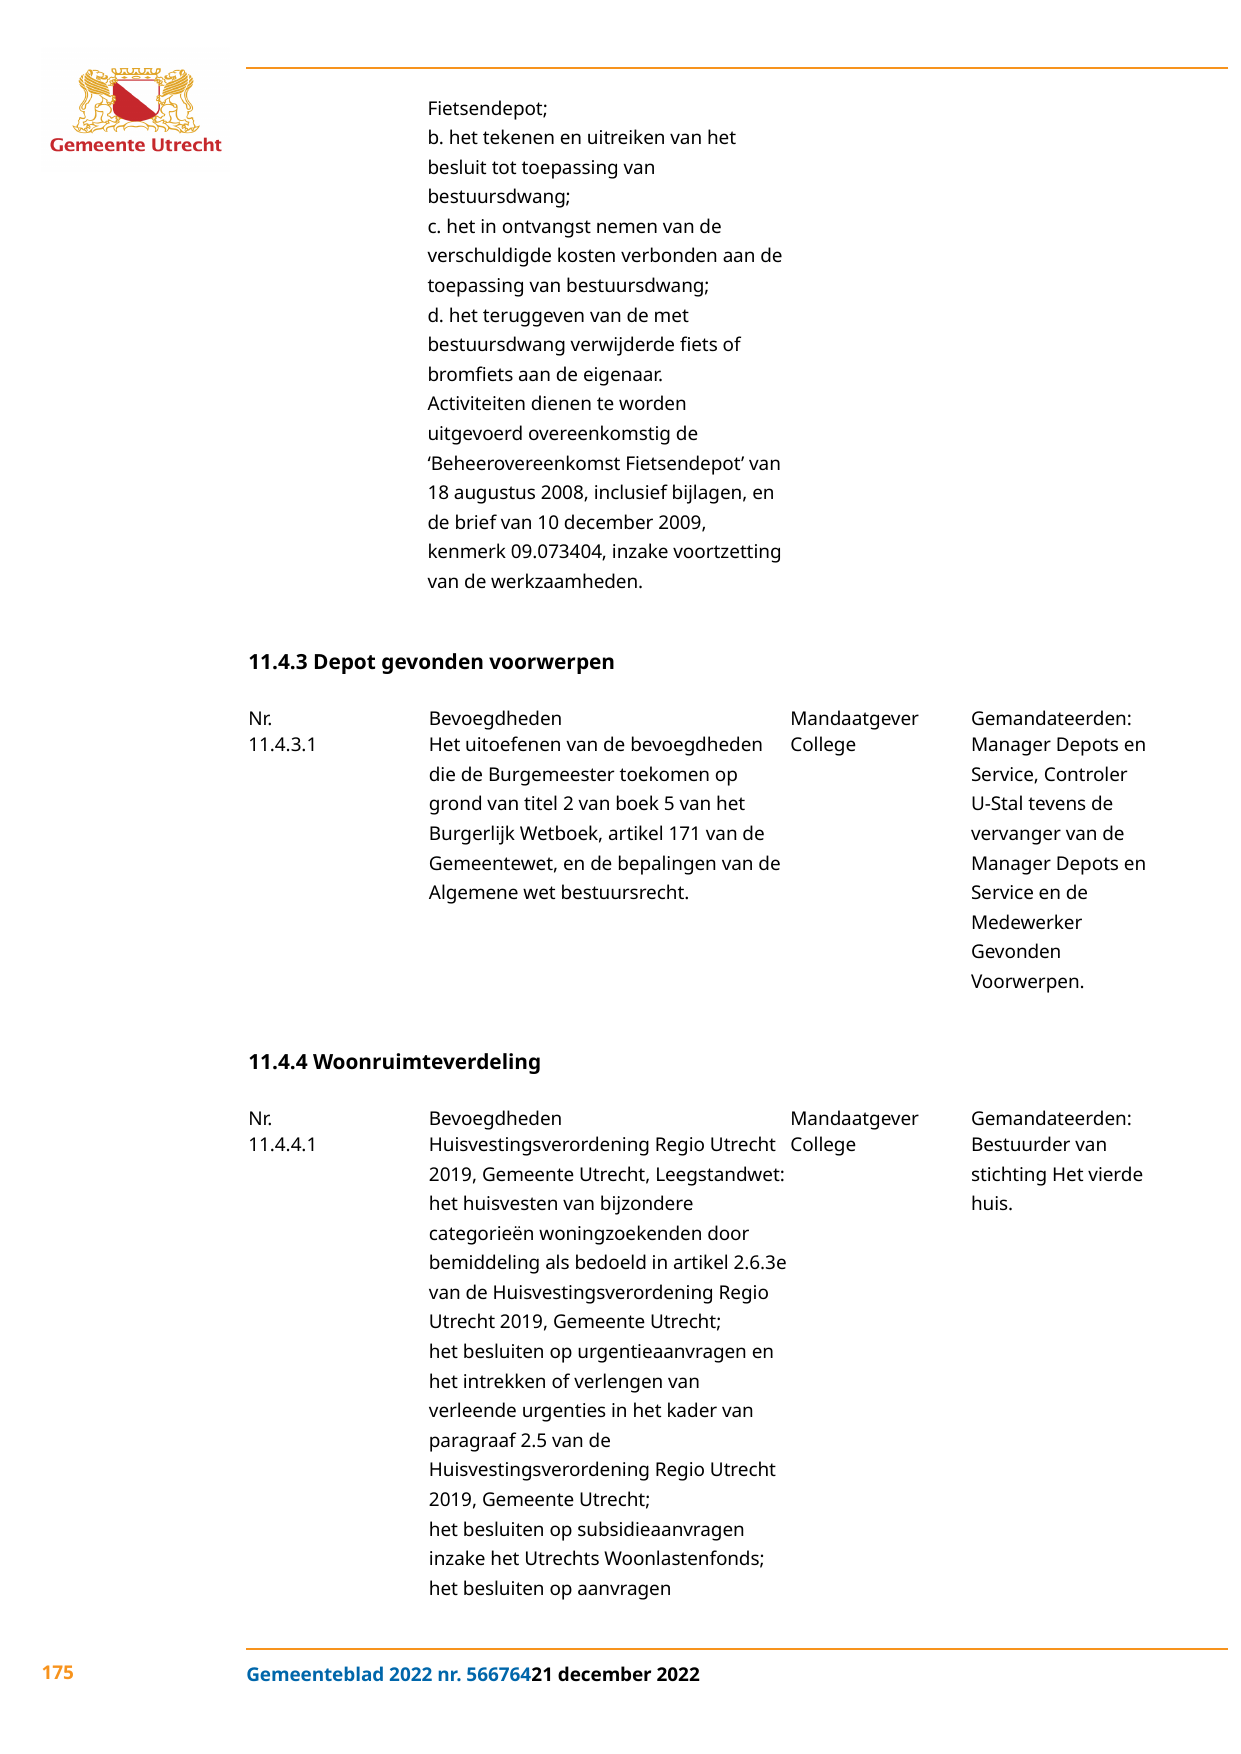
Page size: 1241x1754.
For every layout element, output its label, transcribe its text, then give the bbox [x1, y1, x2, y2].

picture [41, 47, 231, 172]
text 11.4.4 Woonruimteverdeling [248, 1047, 1152, 1076]
table_cell College [790, 731, 971, 994]
table_cell Huisvestingsverordening Regio Utrecht 2019, Gemeente Utrecht, Leegstandwet: het huisvesten van bijzondere categorieën woningzoekenden door bemiddeling als bedoeld in artikel 2.6.3e van de Huisvestingsverordening Regio Utrecht 2019, Gemeente Utrecht; het besluiten op urgentieaanvragen en het intrekken of verlengen van verleende urgenties in het kader van paragraaf 2.5 van de Huisvestingsverordening Regio Utrecht 2019, Gemeente Utrecht; het besluiten op subsidieaanvragen inzake het Utrechts Woonlastenfonds; het besluiten op aanvragen [429, 1131, 790, 1601]
table_header Gemandateerden: [971, 706, 1152, 731]
table_header Nr. [248, 706, 429, 731]
table_cell College [790, 1131, 971, 1601]
table_cell 11.4.3.1 [248, 731, 429, 994]
table_cell Het uitoefenen van de bevoegdheden die de Burgemeester toekomen op grond van titel 2 van boek 5 van het Burgerlijk Wetboek, artikel 171 van de Gemeentewet, en de bepalingen van de Algemene wet bestuursrecht. [429, 731, 790, 994]
table_cell Fietsendepot; b. het tekenen en uitreiken van het besluit tot toepassing van bestuursdwang; c. het in ontvangst nemen van de verschuldigde kosten verbonden aan de toepassing van bestuursdwang; d. het teruggeven van de met bestuursdwang verwijderde fiets of bromfiets aan de eigenaar. Activiteiten dienen te worden uitgevoerd overeenkomstig de ‘Beheerovereenkomst Fietsendepot’ van 18 augustus 2008, inclusief bijlagen, en de brief van 10 december 2009, kenmerk 09.073404, inzake voortzetting van de werkzaamheden. [427, 95, 786, 594]
table_header Bevoegdheden [429, 1106, 790, 1131]
table_cell [248, 95, 427, 594]
text 11.4.3 Depot gevonden voorwerpen [248, 647, 1152, 676]
table_header Nr. [248, 1106, 429, 1131]
table_cell Manager Depots en Service, Controler U-Stal tevens de vervanger van de Manager Depots en Service en de Medewerker Gevonden Voorwerpen. [971, 731, 1152, 994]
table_header Gemandateerden: [971, 1106, 1152, 1131]
table_cell [965, 95, 1152, 594]
table_header Mandaatgever [790, 1106, 971, 1131]
table_cell [786, 95, 965, 594]
table_cell Bestuurder van stichting Het vierde huis. [971, 1131, 1152, 1601]
table_header Mandaatgever [790, 706, 971, 731]
table_header Bevoegdheden [429, 706, 790, 731]
table_cell 11.4.4.1 [248, 1131, 429, 1601]
